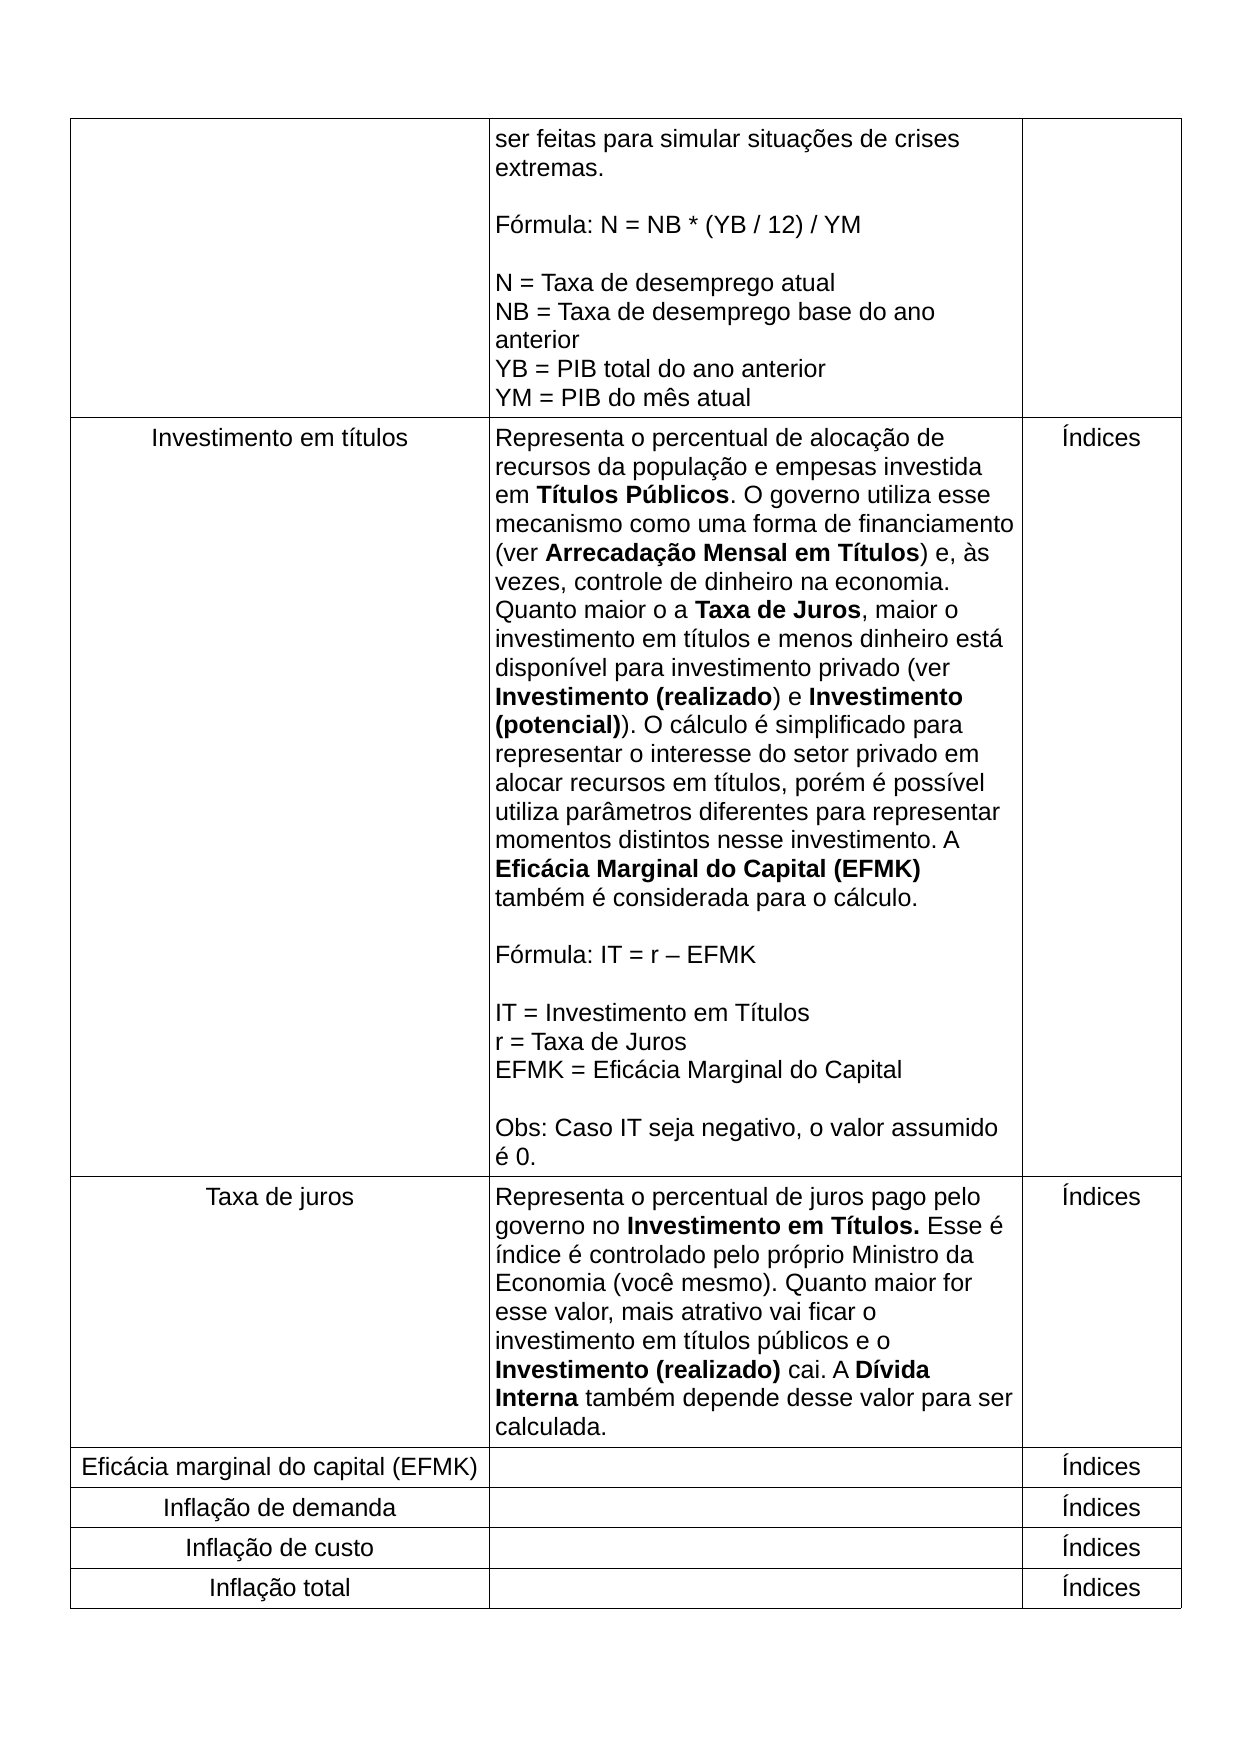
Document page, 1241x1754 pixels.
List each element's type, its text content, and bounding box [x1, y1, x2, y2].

table_cell Investimento em títulos [71, 418, 489, 1176]
table_cell Índices [1023, 1528, 1181, 1567]
table_cell Índices [1023, 1488, 1181, 1527]
table_cell [490, 1569, 1022, 1608]
table_cell [1023, 119, 1181, 417]
table_cell Inflação de demanda [71, 1488, 489, 1527]
table_cell Índices [1023, 1177, 1181, 1447]
table_cell Índices [1023, 418, 1181, 1176]
table_cell [490, 1528, 1022, 1567]
table_cell [490, 1488, 1022, 1527]
table_cell Eficácia marginal do capital (EFMK) [71, 1448, 489, 1487]
table_cell [71, 119, 489, 417]
table_cell Representa o percentual de juros pago pelo governo no Investimento em Títulos. Esse é índice é controlado pelo próprio Ministro da Economia (você mesmo). Quanto maior for esse valor, mais atrativo vai ficar o investimento em títulos públicos e o Investimento (realizado) cai. A Dívida Interna também depende desse valor para ser calculada. [490, 1177, 1022, 1447]
table_cell ser feitas para simular situações de crises extremas. Fórmula: N = NB * (YB / 12) / YM N = Taxa de desemprego atual NB = Taxa de desemprego base do ano anterior YB = PIB total do ano anterior YM = PIB do mês atual [490, 119, 1022, 417]
table_cell Índices [1023, 1569, 1181, 1608]
table_cell Inflação de custo [71, 1528, 489, 1567]
table_cell [490, 1448, 1022, 1487]
table_cell Inflação total [71, 1569, 489, 1608]
table_cell Índices [1023, 1448, 1181, 1487]
table_cell Taxa de juros [71, 1177, 489, 1447]
table_cell Representa o percentual de alocação de recursos da população e empesas investida em Títulos Públicos. O governo utiliza esse mecanismo como uma forma de financiamento (ver Arrecadação Mensal em Títulos) e, às vezes, controle de dinheiro na economia. Quanto maior o a Taxa de Juros, maior o investimento em títulos e menos dinheiro está disponível para investimento privado (ver Investimento (realizado) e Investimento (potencial)). O cálculo é simplificado para representar o interesse do setor privado em alocar recursos em títulos, porém é possível utiliza parâmetros diferentes para representar momentos distintos nesse investimento. A Eficácia Marginal do Capital (EFMK) também é considerada para o cálculo. Fórmula: IT = r – EFMK IT = Investimento em Títulos r = Taxa de Juros EFMK = Eficácia Marginal do Capital Obs: Caso IT seja negativo, o valor assumido é 0. [490, 418, 1022, 1176]
